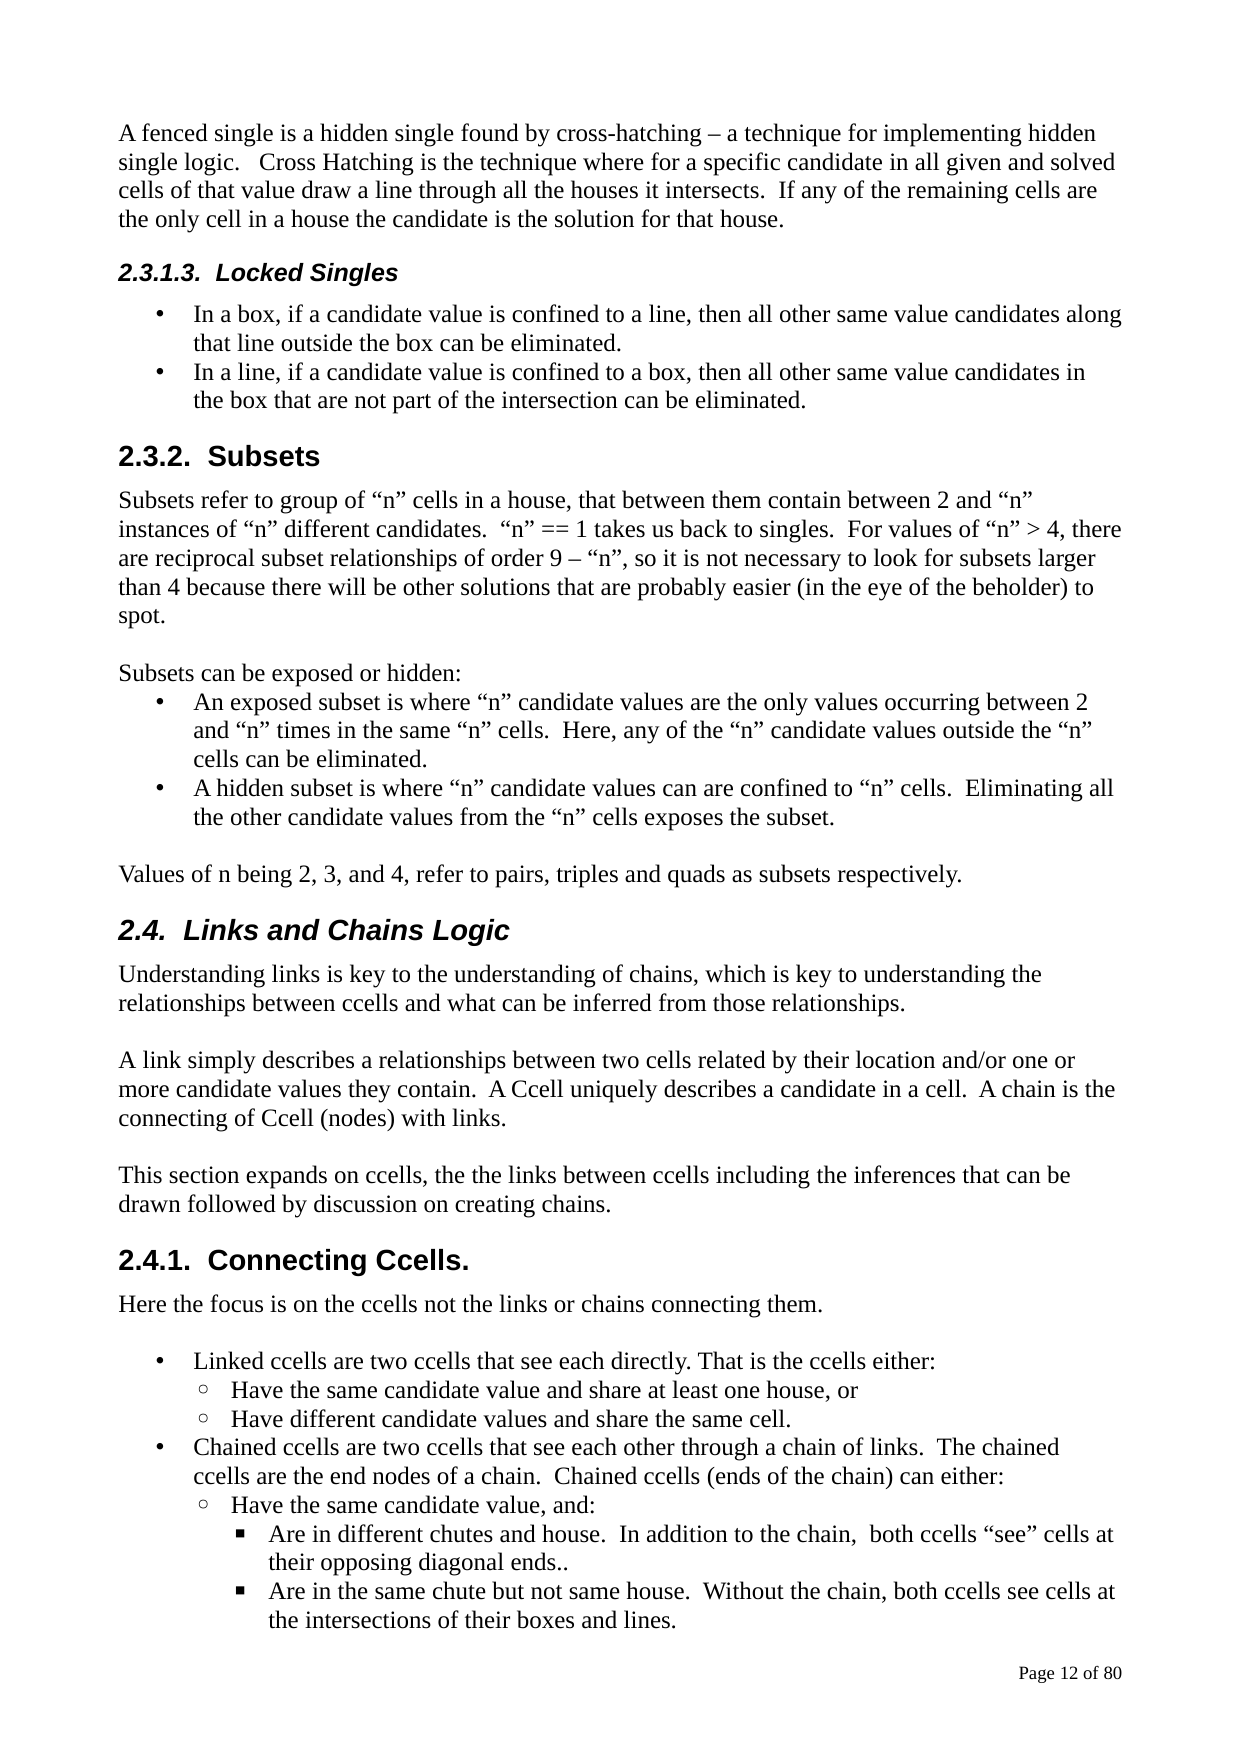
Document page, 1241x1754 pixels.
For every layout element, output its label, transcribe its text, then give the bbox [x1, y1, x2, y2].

list Linked ccells are two ccells that see each directly. That is the ccells either: [156, 1346, 1122, 1375]
text A fenced single is a hidden single found by cross-hatching – a technique for implementing hidden single logic. Cross Hatching is the technique where for a specific candidate in all given and solved cells of that value draw a line through all the houses it intersects. If any of the remaining cells are the only cell in a house the candidate is the solution for that house. [118, 118, 1122, 233]
list In a box, if a candidate value is confined to a line, then all other same value candidates along that line outside the box can be eliminated. [156, 299, 1122, 357]
text This section expands on ccells, the the links between ccells including the inferences that can be drawn followed by discussion on creating chains. [118, 1160, 1122, 1218]
list Are in different chutes and house. In addition to the chain, both ccells “see” cells at their opposing diagonal ends.. [231, 1519, 1122, 1576]
list A hidden subset is where “n” candidate values can are confined to “n” cells. Eliminating all the other candidate values from the “n” cells exposes the subset. [156, 773, 1122, 830]
list Are in the same chute but not same house. Without the chain, both ccells see cells at the intersections of their boxes and lines. [231, 1576, 1122, 1634]
list An exposed subset is where “n” candidate values are the only values occurring between 2 and “n” times in the same “n” cells. Here, any of the “n” candidate values outside the “n” cells can be eliminated. [156, 687, 1122, 773]
subtitle Connecting Ccells. [118, 1243, 1122, 1276]
text Understanding links is key to the understanding of chains, which is key to understanding the relationships between ccells and what can be inferred from those relationships. [118, 959, 1122, 1016]
list Have the same candidate value, and: [193, 1490, 1122, 1519]
subtitle Subsets [118, 439, 1122, 473]
text Here the focus is on the ccells not the links or chains connecting them. [118, 1289, 1122, 1317]
list Have different candidate values and share the same cell. [193, 1404, 1122, 1432]
list In a line, if a candidate value is confined to a box, then all other same value candidates in the box that are not part of the intersection can be eliminated. [156, 357, 1122, 414]
text A link simply describes a relationships between two cells related by their location and/or one or more candidate values they contain. A Ccell uniquely describes a candidate in a cell. A chain is the connecting of Ccell (nodes) with links. [118, 1045, 1122, 1131]
list Have the same candidate value and share at least one house, or [193, 1375, 1122, 1404]
subtitle Locked Singles [118, 258, 1122, 287]
text Subsets refer to group of “n” cells in a house, that between them contain between 2 and “n” instances of “n” different candidates. “n” == 1 takes us back to singles. For values of “n” > 4, there are reciprocal subset relationships of order 9 – “n”, so it is not necessary to look for subsets larger than 4 because there will be other solutions that are probably easier (in the eye of the beholder) to spot. [118, 485, 1122, 629]
text Subsets can be exposed or hidden: [118, 658, 1122, 687]
subtitle Links and Chains Logic [118, 913, 1122, 946]
text Values of n being 2, 3, and 4, refer to pairs, triples and quads as subsets respectively. [118, 859, 1122, 888]
list Chained ccells are two ccells that see each other through a chain of links. The chained ccells are the end nodes of a chain. Chained ccells (ends of the chain) can either: [156, 1432, 1122, 1490]
